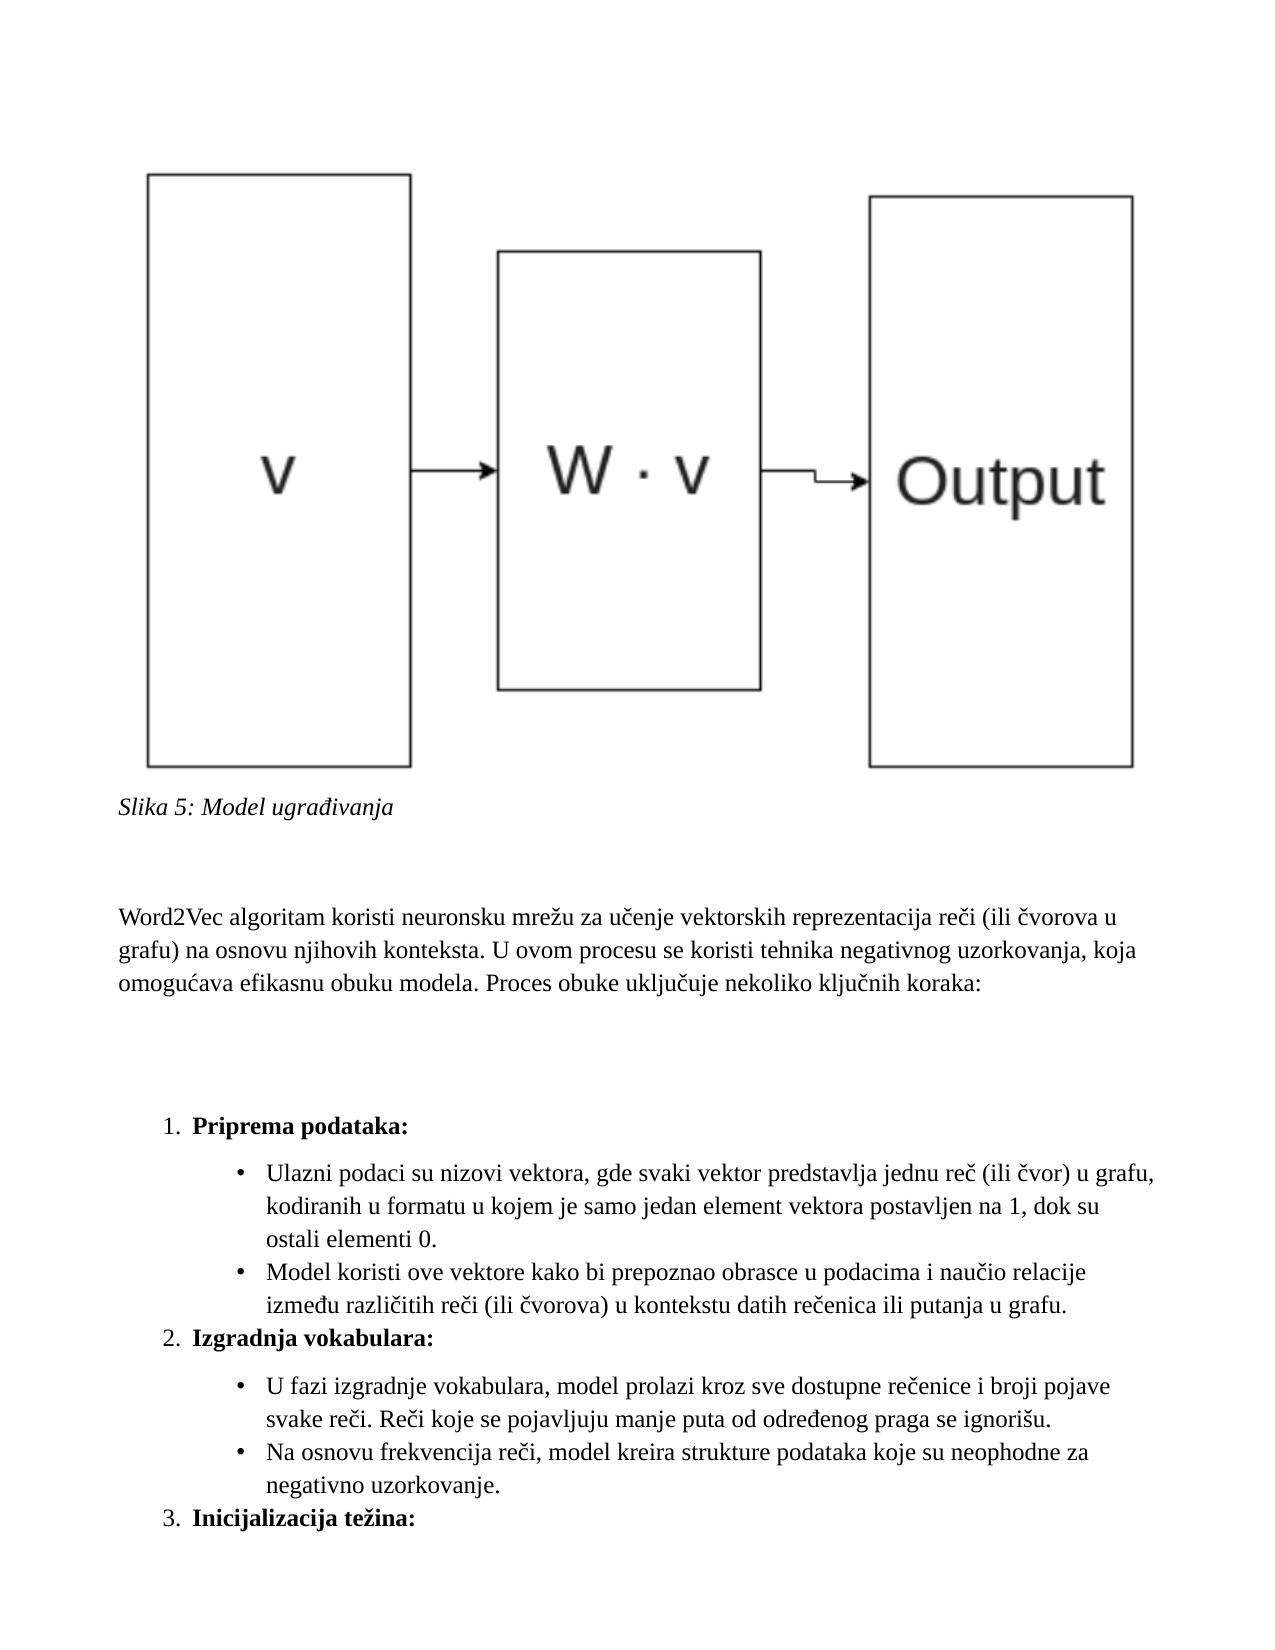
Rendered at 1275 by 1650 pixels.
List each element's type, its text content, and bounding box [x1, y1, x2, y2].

text Word2Vec algoritam koristi neuronsku mrežu za učenje vektorskih reprezentacija reči (ili čvorova u grafu) na osnovu njihovih konteksta. U ovom procesu se koristi tehnika negativnog uzorkovanja, koja omogućava efikasnu obuku modela. Proces obuke uključuje nekoliko ključnih koraka: [118, 902, 1157, 997]
list Inicijalizacija težina: [162, 1503, 1157, 1532]
list Model koristi ove vektore kako bi prepoznao obrasce u podacima i naučio relacije između različitih reči (ili čvorova) u kontekstu datih rečenica ili putanja u grafu. [236, 1257, 1157, 1319]
list Izgradnja vokabulara: [162, 1323, 1157, 1352]
text Slika 5: Model ugrađivanja [118, 793, 1157, 821]
list Priprema podataka: [162, 1111, 1157, 1139]
list U fazi izgradnje vokabulara, model prolazi kroz sve dostupne rečenice i broji pojave svake reči. Reči koje se pojavljuju manje puta od određenog praga se ignorišu. [236, 1371, 1157, 1433]
picture [118, 149, 1157, 793]
list Ulazni podaci su nizovi vektora, gde svaki vektor predstavlja jednu reč (ili čvor) u grafu, kodiranih u formatu u kojem je samo jedan element vektora postavljen na 1, dok su ostali elementi 0. [236, 1158, 1157, 1253]
list Na osnovu frekvencija reči, model kreira strukture podataka koje su neophodne za negativno uzorkovanje. [236, 1437, 1157, 1499]
